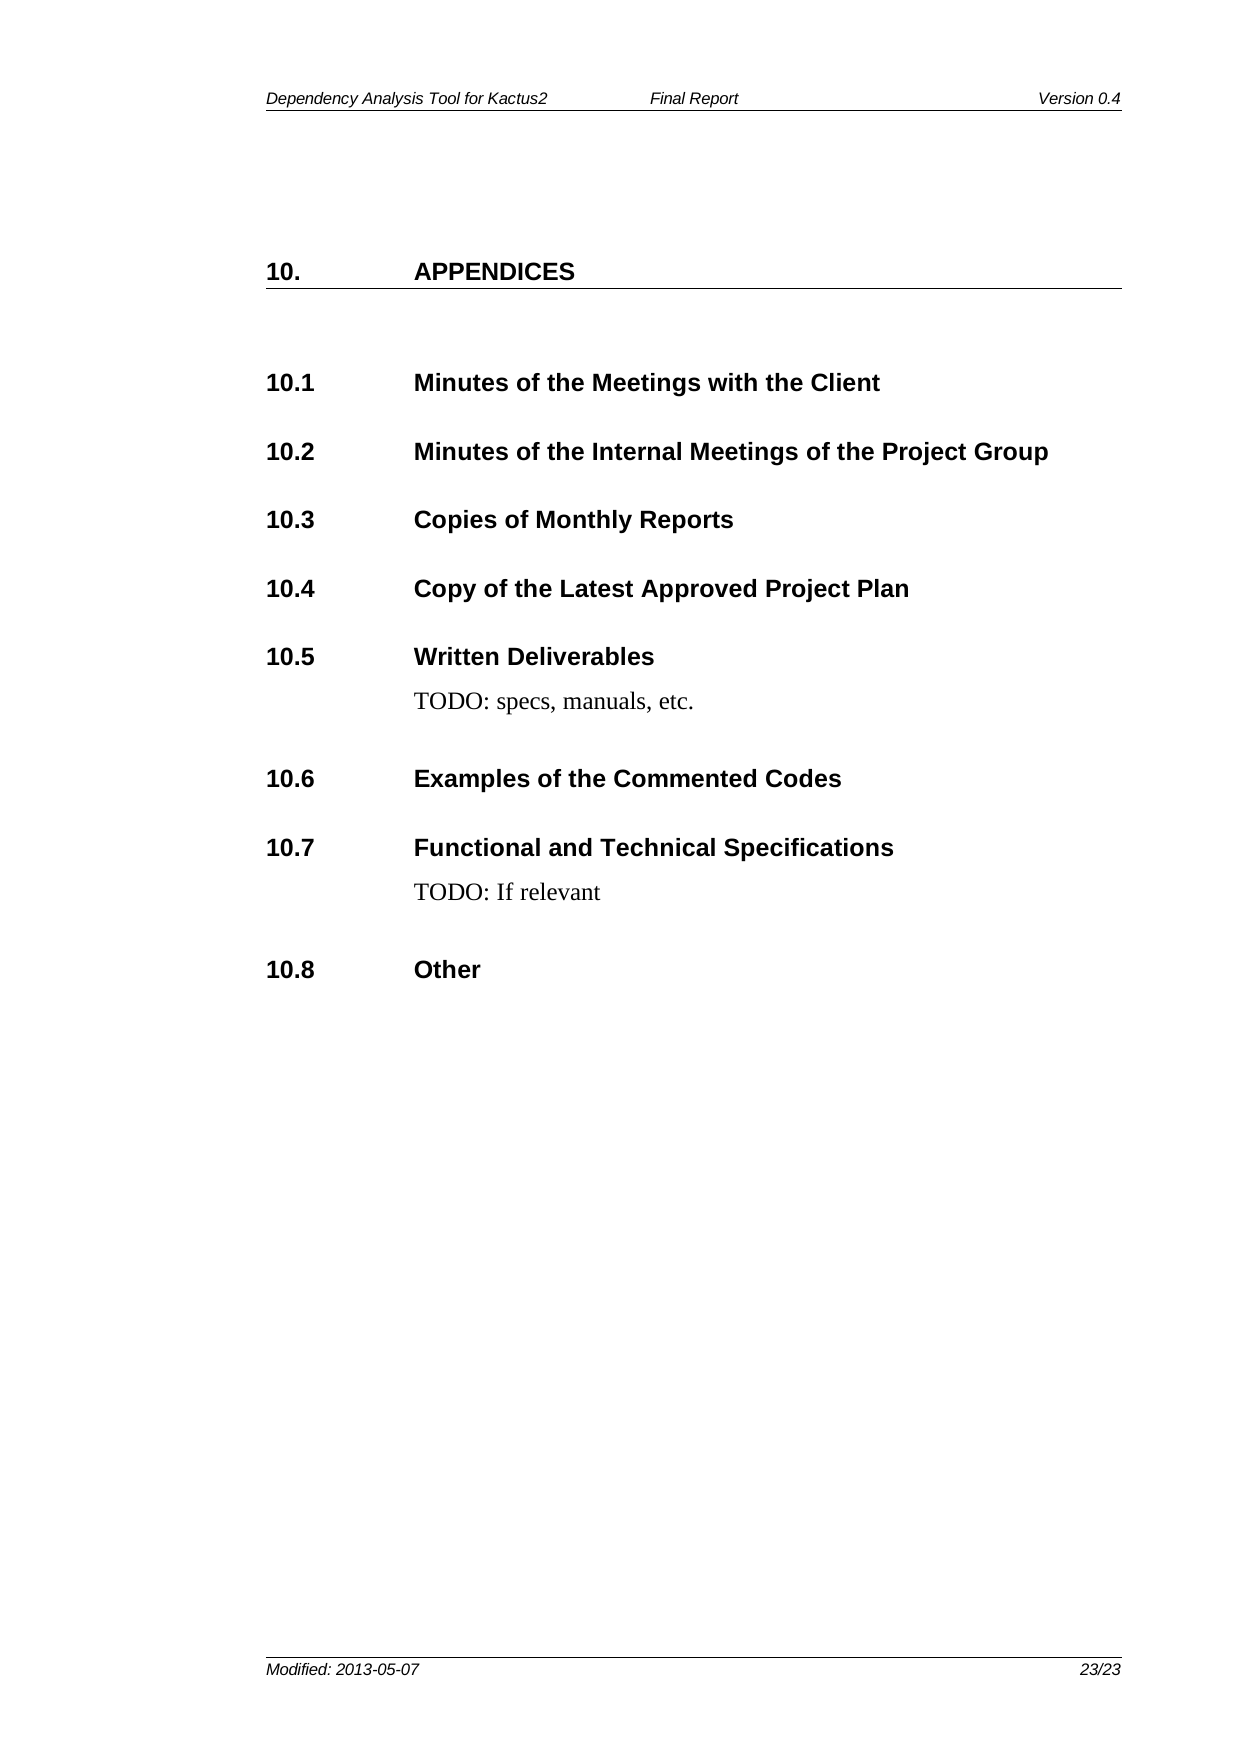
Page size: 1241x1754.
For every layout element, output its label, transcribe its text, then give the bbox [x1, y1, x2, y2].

subtitle Examples of the Commented Codes [266, 764, 1122, 793]
subtitle Minutes of the Meetings with the Client [266, 368, 1122, 397]
subtitle Appendices [266, 257, 1122, 288]
subtitle Minutes of the Internal Meetings of the Project Group [266, 436, 1122, 465]
text TODO: If relevant [413, 876, 1122, 906]
subtitle Written Deliverables [266, 642, 1122, 671]
subtitle Functional and Technical Specifications [266, 833, 1122, 862]
subtitle Copy of the Latest Approved Project Plan [266, 573, 1122, 602]
subtitle Copies of Monthly Reports [266, 505, 1122, 534]
subtitle Other [266, 955, 1122, 984]
text TODO: specs, manuals, etc. [413, 686, 1122, 714]
